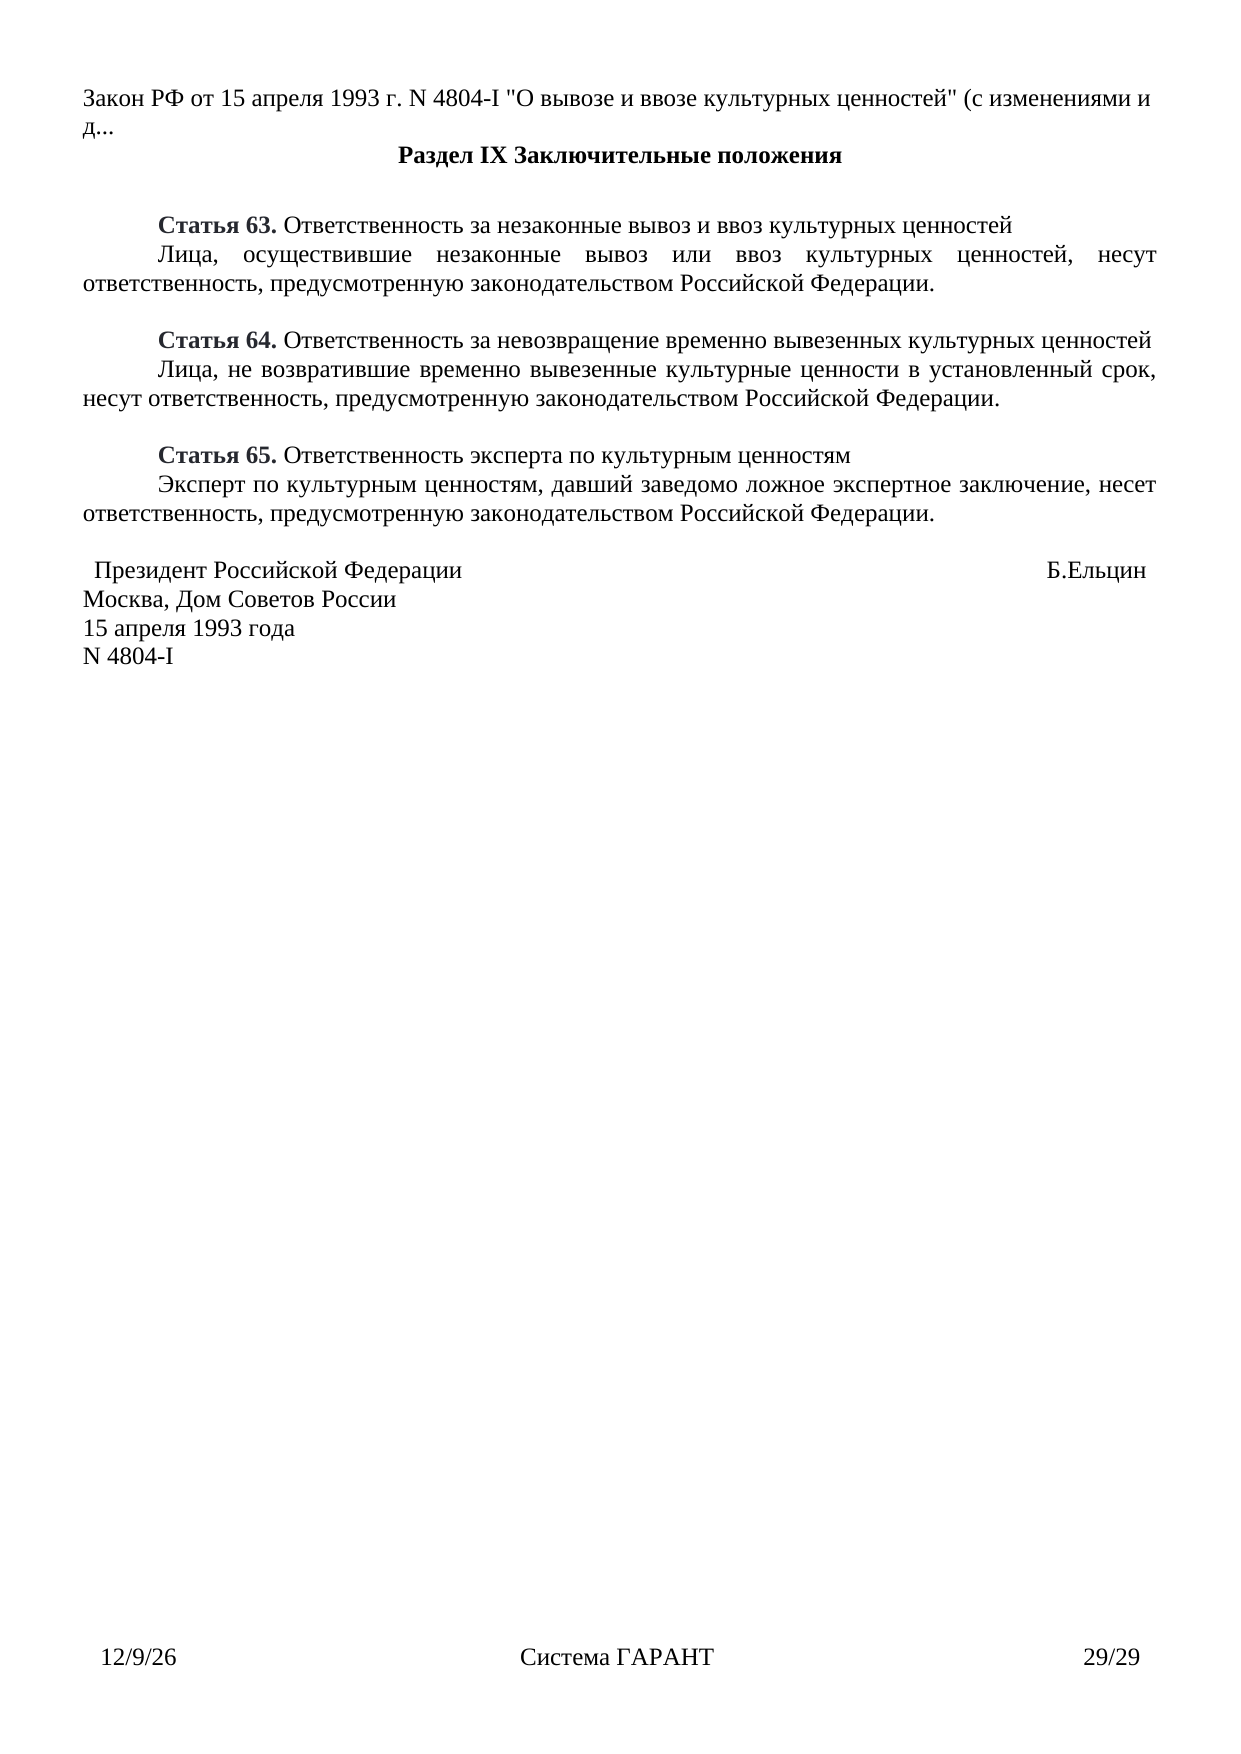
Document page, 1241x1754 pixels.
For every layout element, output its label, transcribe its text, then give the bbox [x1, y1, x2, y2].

text Лица, не возвратившие временно вывезенные культурные ценности в установленный срок, несут ответственность, предусмотренную законодательством Российской Федерации. [83, 354, 1157, 411]
text 15 апреля 1993 года [83, 613, 1157, 641]
text Лица, осуществившие незаконные вывоз или ввоз культурных ценностей, несут ответственность, предусмотренную законодательством Российской Федерации. [83, 239, 1157, 296]
text Эксперт по культурным ценностям, давший заведомо ложное экспертное заключение, несет ответственность, предусмотренную законодательством Российской Федерации. [83, 469, 1157, 526]
table_header Б.Ельцин [799, 555, 1157, 584]
text Статья 64. Ответственность за невозвращение временно вывезенных культурных ценностей [158, 325, 1157, 354]
text Москва, Дом Советов России [83, 584, 1157, 613]
subtitle Раздел IX Заключительные положения [83, 140, 1157, 169]
text Статья 63. Ответственность за незаконные вывоз и ввоз культурных ценностей [158, 210, 1157, 239]
table_header Президент Российской Федерации [83, 555, 799, 584]
text N 4804-I [83, 641, 1157, 670]
text Статья 65. Ответственность эксперта по культурным ценностям [158, 440, 1157, 469]
